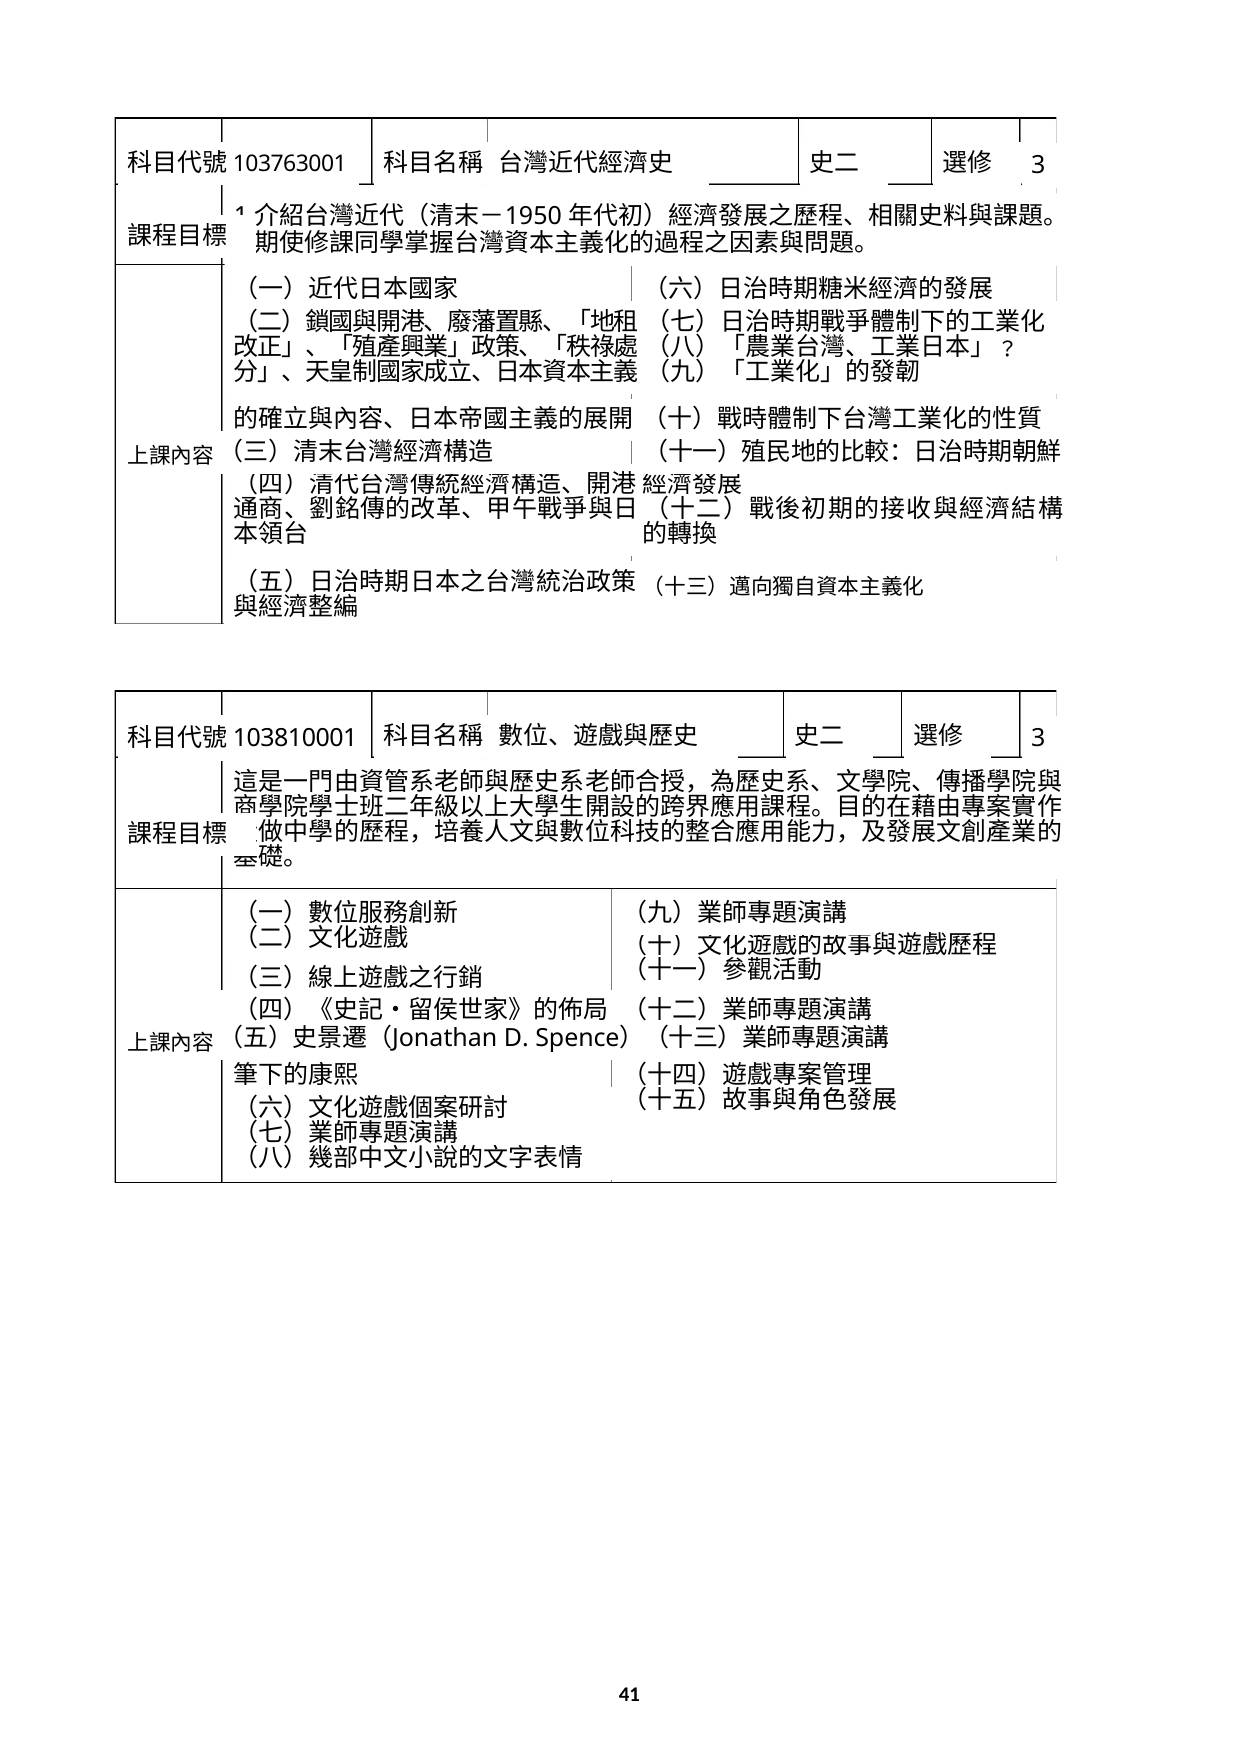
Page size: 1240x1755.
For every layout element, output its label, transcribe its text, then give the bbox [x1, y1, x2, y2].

text （三）線上遊戲之行銷 [233, 966, 503, 990]
text （一）數位服務創新 [233, 901, 478, 926]
text （六）日治時期糖米經濟的發展 [643, 277, 1028, 301]
text （五）日治時期日本之台灣統治政策 （十三）邁向獨自資本主義化 [233, 570, 1061, 595]
text 科目名稱 數位、遊戲與歷史 [383, 724, 729, 749]
text 通商、劉銘傳的改革、甲午戰爭與日 （十二）戰後初期的接收與經濟結構 [233, 497, 1168, 522]
text （十四）遊戲專案管理 [622, 1064, 921, 1089]
text （一）近代日本國家 [233, 277, 478, 301]
text 本領台 的轉換 [233, 522, 1168, 547]
text 2.期使修課同學掌握台灣資本主義化的過程之因素與問題。 [256, 230, 1164, 257]
text 選修 [942, 151, 1012, 176]
picture [114, 690, 1057, 1183]
text 筆下的康熙 [233, 1064, 378, 1087]
text （十五）故事與角色發展 [627, 1089, 921, 1114]
text 與經濟整編 [233, 595, 1061, 620]
picture [114, 117, 1057, 624]
text 這是一門由資管系老師與歷史系老師合授，為歷史系、文學院、傳播學院與 [233, 770, 1168, 795]
text 選修 [913, 724, 983, 749]
text 商學院學士班二年級以上大學生開設的跨界應用課程。目的在藉由專案實作 [242, 795, 1168, 820]
text 3 [1031, 724, 1063, 752]
text 從做中學的歷程，培養人文與數位科技的整合應用能力，及發展文創產業的 [256, 820, 1168, 845]
text （十一）殖民地的比較：日治時期朝鮮 [643, 440, 1114, 465]
text 改正」、「殖產興業」政策、「秩祿處 （八）「農業台灣、工業日本」﹖ [233, 335, 1164, 360]
text 41 [619, 1681, 653, 1706]
text 上課內容 （三）清末台灣經濟構造 [127, 440, 548, 465]
text （十一）參觀活動 [622, 959, 1036, 984]
text （八）幾部中文小說的文字表情 [233, 1146, 618, 1171]
text 課程目標 [127, 822, 247, 847]
text （二）文化遊戲 [233, 926, 478, 951]
text （十）文化遊戲的故事與遊戲歷程 [622, 934, 1036, 959]
text （四）《史記‧留侯世家》的佈局 （十二）業師專題演講 [233, 999, 967, 1024]
picture [557, 441, 634, 464]
text 科目代號 103763001 [127, 151, 350, 176]
text 課程目標 [127, 224, 247, 249]
text （六）文化遊戲個案研討 [233, 1096, 618, 1121]
text （七）業師專題演講 [233, 1121, 618, 1146]
text 分」、天皇制國家成立、日本資本主義 （九）「工業化」的發韌 [233, 360, 1164, 385]
text （九）業師專題演講 [622, 901, 867, 926]
text 科目代號 103810001 [127, 724, 362, 752]
text 史二 [809, 151, 879, 176]
text 基礎。 [233, 845, 1168, 870]
text 的確立與內容、日本帝國主義的展開 （十）戰時體制下台灣工業化的性質 [233, 407, 1147, 432]
text 上課內容 （五）史景遷（Jonathan D. Spence）（十三）業師專題演講 [127, 1024, 967, 1052]
text 史二 [794, 724, 864, 749]
text （二）鎖國與開港、廢藩置縣、「地租 （七）日治時期戰爭體制下的工業化 [233, 310, 1164, 335]
text 科目名稱 台灣近代經濟史 [383, 151, 700, 176]
text 3 [1031, 152, 1063, 179]
text （四）清代台灣傳統經濟構造、開港 經濟發展 [233, 472, 1168, 497]
text 1.介紹台灣近代（清末－1950 年代初）經濟發展之歷程、相關史料與課題。 [233, 202, 1164, 230]
